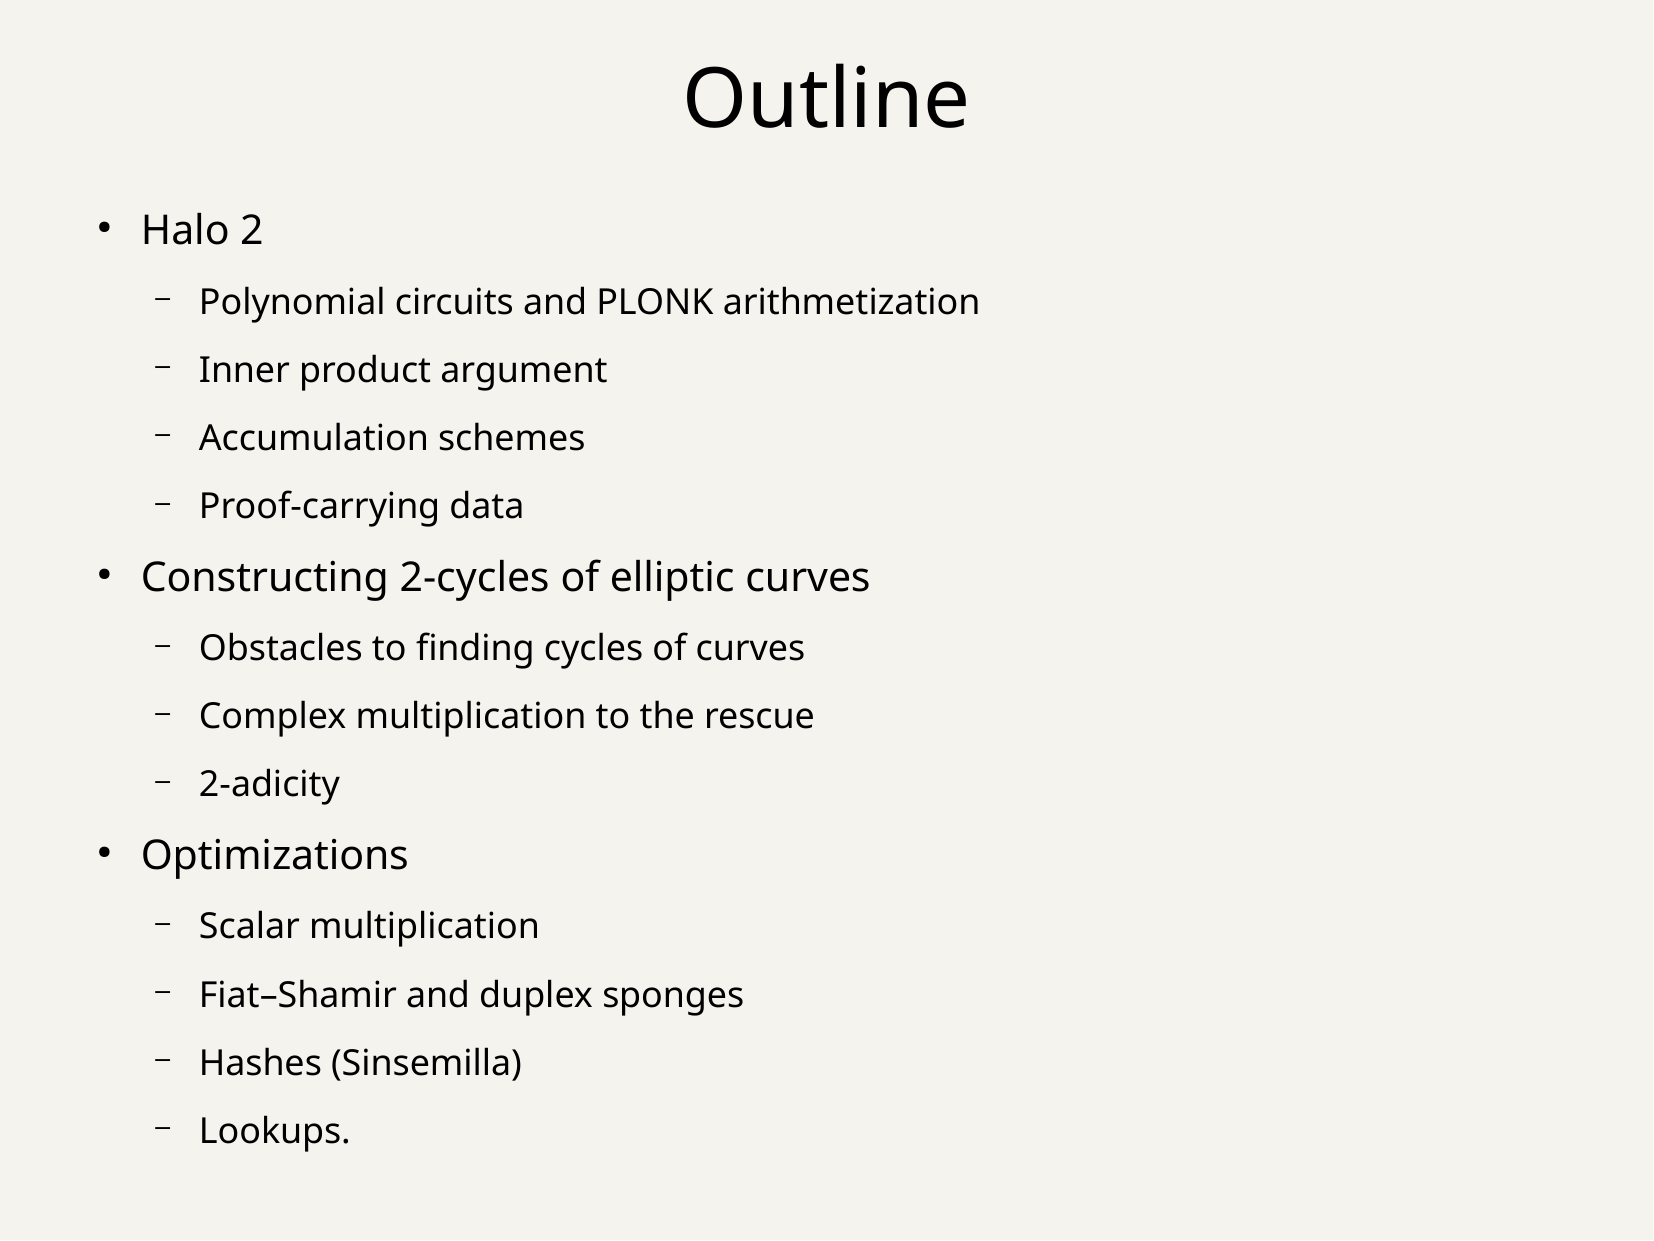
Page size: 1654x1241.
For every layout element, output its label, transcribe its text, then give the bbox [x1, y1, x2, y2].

title Outline [82, 25, 1571, 166]
list Halo 2 Polynomial circuits and PLONK arithmetization Inner product argument Accumulation schemes Proof-carrying data Constructing 2-cycles of elliptic curves Obstacles to finding cycles of curves Complex multiplication to the rescue 2-adicity Optimizations Scalar multiplication Fiat–Shamir and duplex sponges Hashes (Sinsemilla) Lookups. [82, 200, 1583, 1158]
